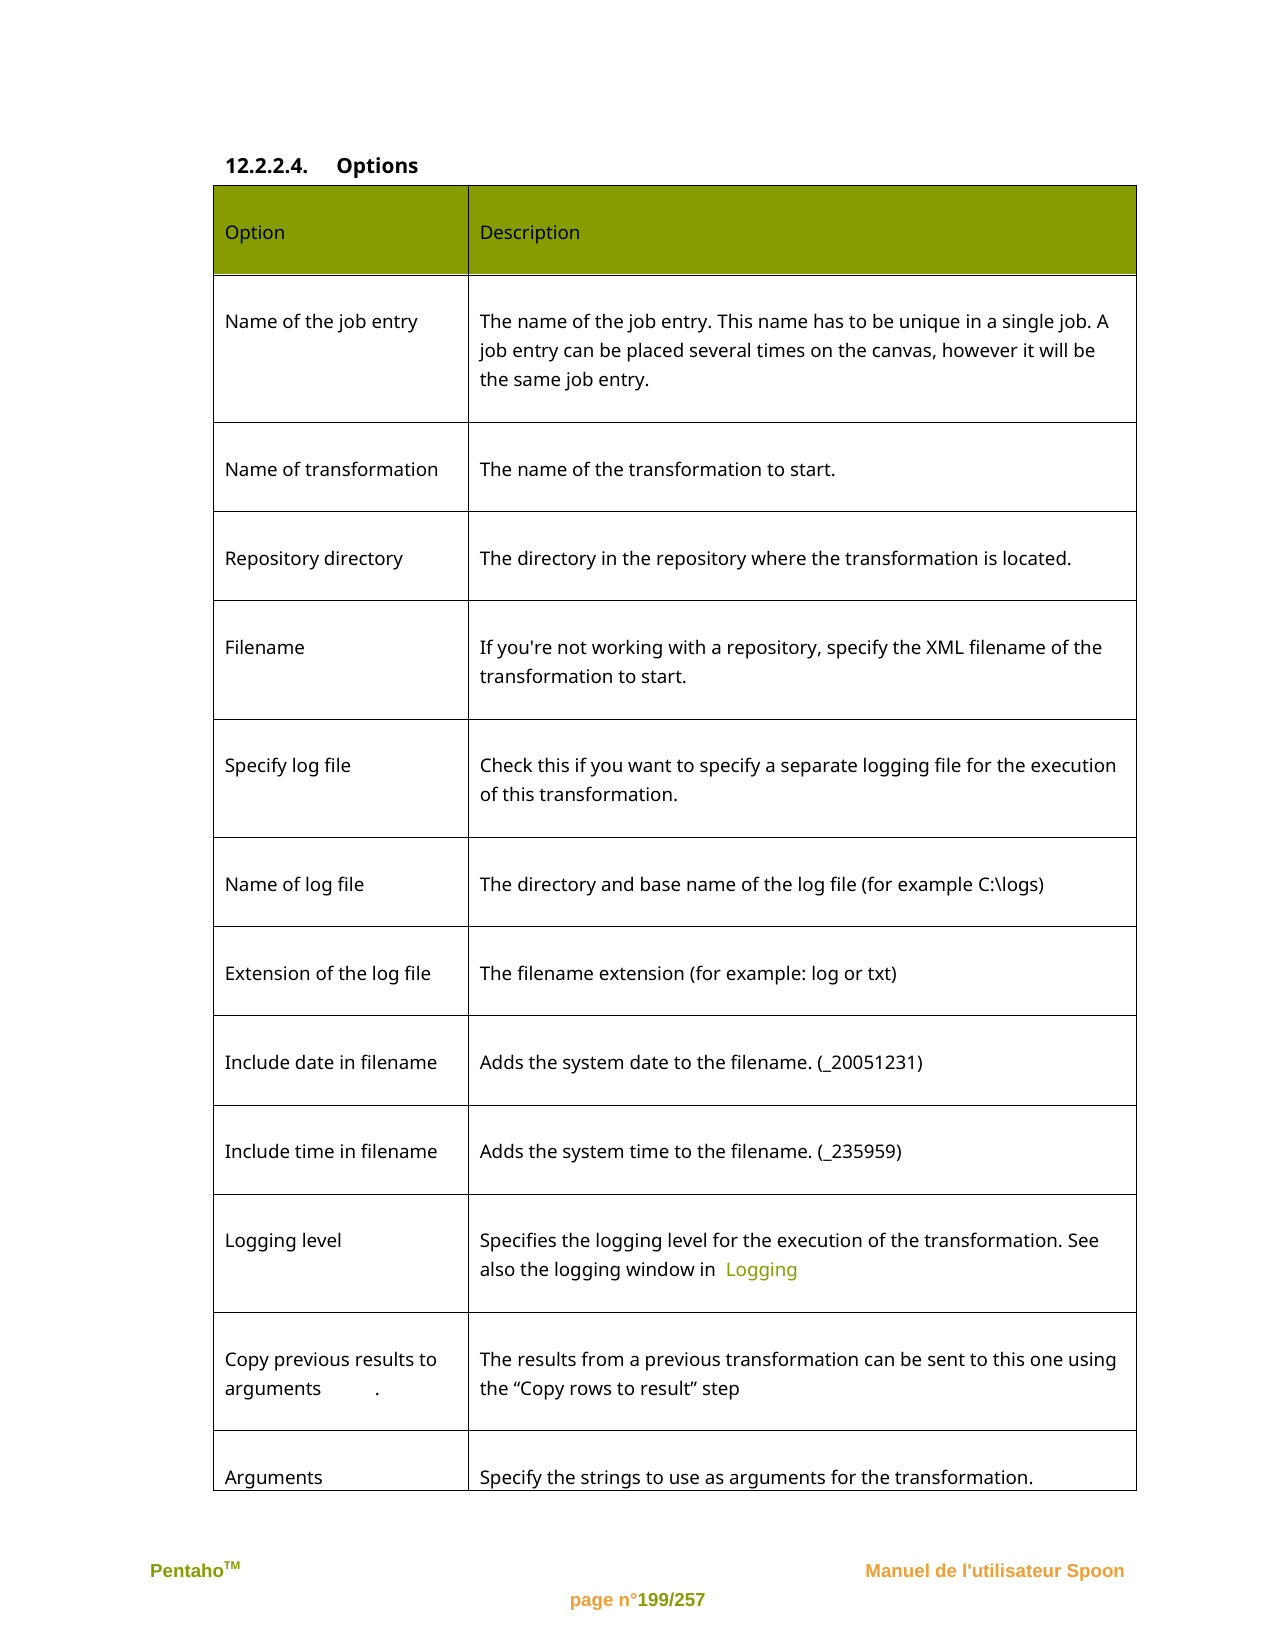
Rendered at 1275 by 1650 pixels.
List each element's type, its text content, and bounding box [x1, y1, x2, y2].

table_cell Check this if you want to specify a separate logging file for the execution of this transformation. [469, 720, 1136, 837]
table_cell Repository directory [214, 512, 468, 600]
table_cell Name of transformation [214, 423, 468, 511]
table_cell The results from a previous transformation can be sent to this one using the “Copy rows to result” step [469, 1313, 1136, 1430]
subtitle Options [225, 150, 1125, 179]
table_cell The filename extension (for example: log or txt) [469, 927, 1136, 1015]
table_cell The directory in the repository where the transformation is located. [469, 512, 1136, 600]
table_cell If you're not working with a repository, specify the XML filename of the transformation to start. [469, 601, 1136, 719]
table_cell Specifies the logging level for the execution of the transformation. See also the logging window in Logging [469, 1195, 1136, 1312]
table_cell Extension of the log file [214, 927, 468, 1015]
table_cell Adds the system time to the filename. (_235959) [469, 1106, 1136, 1194]
table_cell The directory and base name of the log file (for example C:\logs) [469, 838, 1136, 926]
table_cell Filename [214, 601, 468, 719]
table_cell Name of log file [214, 838, 468, 926]
table_cell Name of the job entry [214, 276, 468, 422]
table_cell The name of the transformation to start. [469, 423, 1136, 511]
table_cell Adds the system date to the filename. (_20051231) [469, 1016, 1136, 1104]
table_cell Include time in filename [214, 1106, 468, 1194]
table_cell Include date in filename [214, 1016, 468, 1104]
table_cell The name of the job entry. This name has to be unique in a single job. A job entry can be placed several times on the canvas, however it will be the same job entry. [469, 276, 1136, 422]
table_cell Logging level [214, 1195, 468, 1312]
table_cell Copy previous results to arguments . [214, 1313, 468, 1430]
table_cell Specify the strings to use as arguments for the transformation. [469, 1431, 1136, 1490]
table_cell Specify log file [214, 720, 468, 837]
table_header Option [214, 186, 468, 274]
table_cell Arguments [214, 1431, 468, 1490]
table_header Description [469, 186, 1136, 274]
